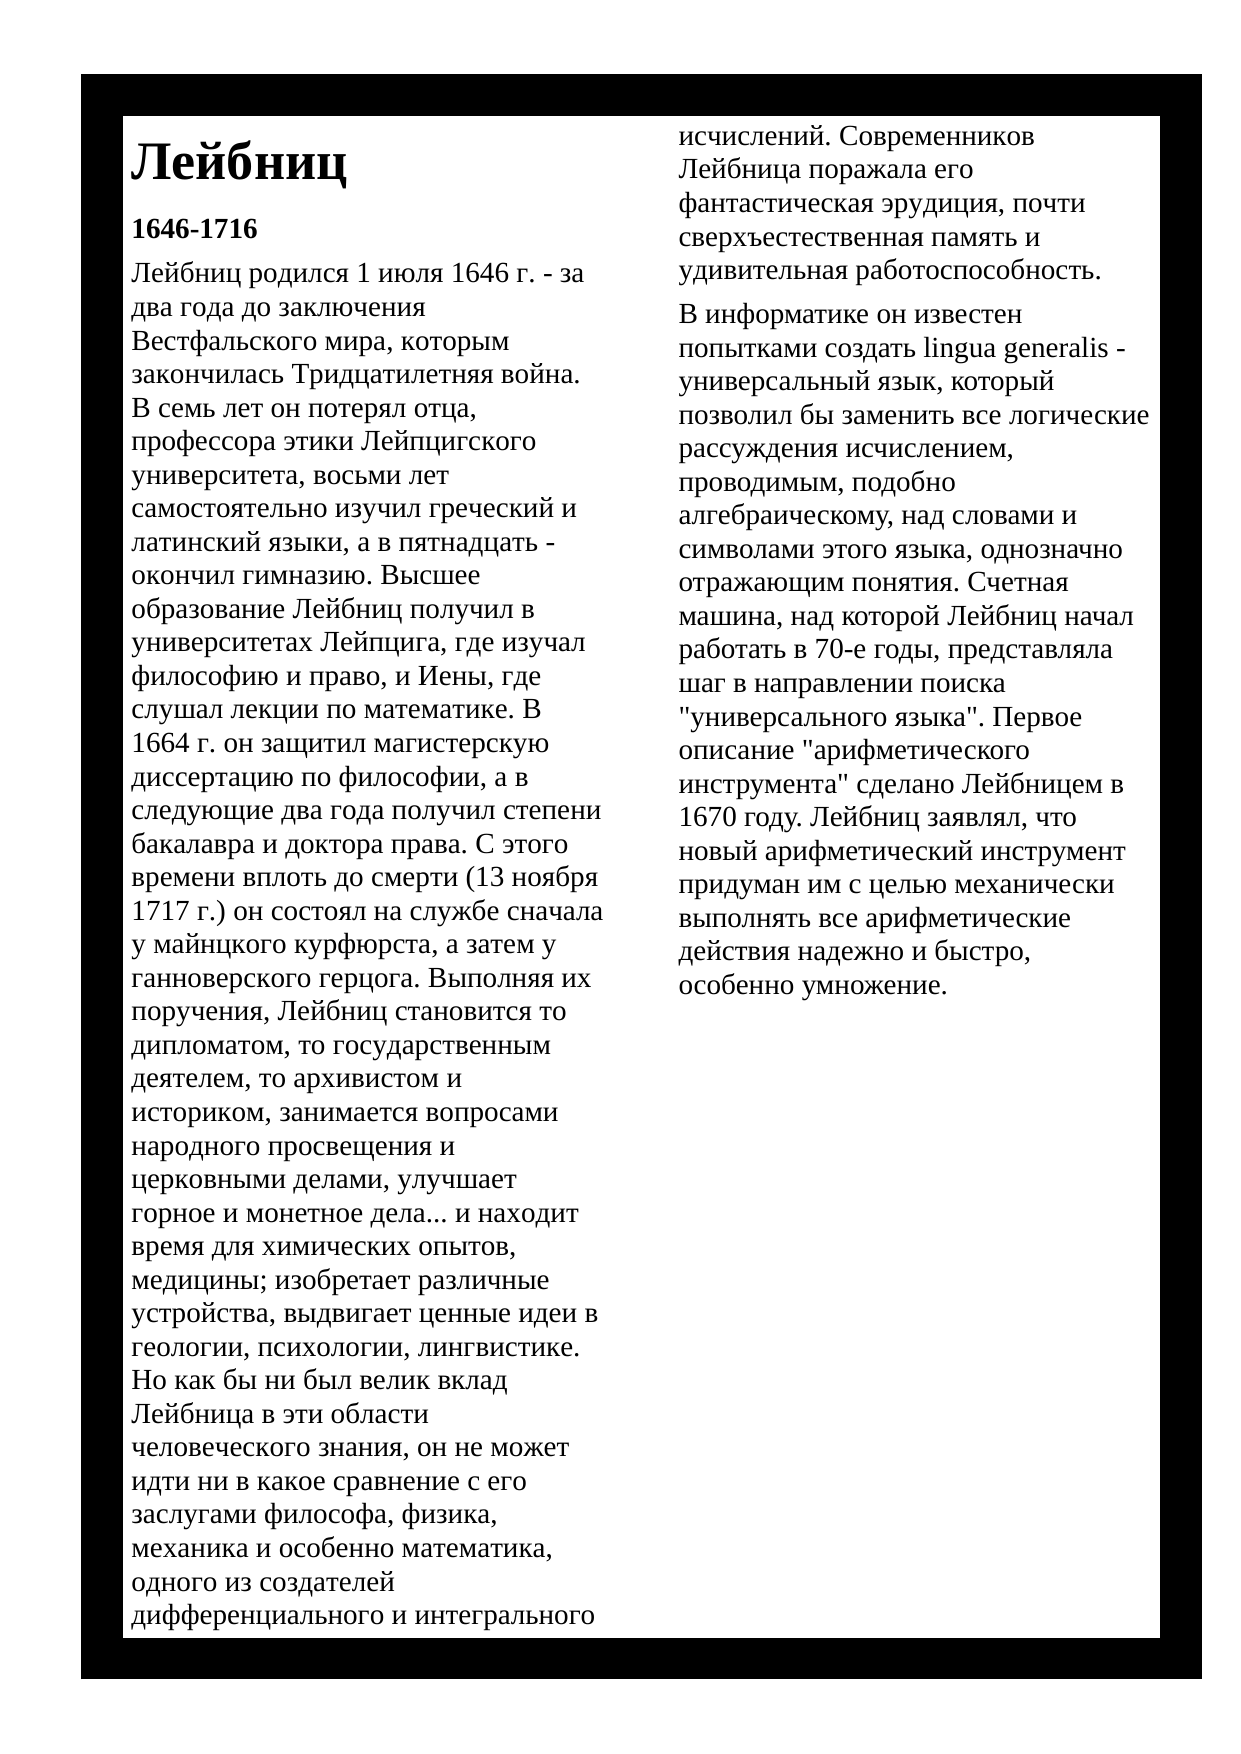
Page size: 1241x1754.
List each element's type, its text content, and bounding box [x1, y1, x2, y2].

subtitle 1646-1716 [131, 212, 604, 245]
subtitle Лейбниц [131, 128, 604, 191]
subtitle Лейбниц родился 1 июля 1646 г. - за два года до заключения Вестфальского мира, которым закончилась Тридцатилетняя война. В семь лет он потерял отца, профессора этики Лейпцигского университета, восьми лет самостоятельно изучил греческий и латинский языки, а в пятнадцать - окончил гимназию. Высшее образование Лейбниц получил в университетах Лейпцига, где изучал философию и право, и Иены, где слушал лекции по математике. В 1664 г. он защитил магистерскую диссертацию по философии, а в следующие два года получил степени бакалавра и доктора права. С этого времени вплоть до смерти (13 ноября 1717 г.) он состоял на службе сначала у майнцкого курфюрста, а затем у ганноверского герцога. Выполняя их поручения, Лейбниц становится то дипломатом, то государственным деятелем, то архивистом и историком, занимается вопросами народного просвещения и церковными делами, улучшает горное и монетное дела... и находит время для химических опытов, медицины; изобретает различные устройства, выдвигает ценные идеи в геологии, психологии, лингвистике. Но как бы ни был велик вклад Лейбница в эти области человеческого знания, он не может идти ни в какое сравнение с его заслугами философа, физика, механика и особенно математика, одного из создателей дифференциального и интегрального [131, 256, 604, 1631]
subtitle исчислений. Современников Лейбница поражала его фантастическая эрудиция, почти сверхъестественная память и удивительная работоспособность. [678, 118, 1152, 286]
subtitle В информатике он известен попытками создать lingua generalis - универсальный язык, который позволил бы заменить все логические рассуждения исчислением, проводимым, подобно алгебраическому, над словами и символами этого языка, однозначно отражающим понятия. Счетная машина, над которой Лейбниц начал работать в 70-е годы, представляла шаг в направлении поиска "универсального языка". Первое описание "арифметического инструмента" сделано Лейбницем в 1670 году. Лейбниц заявлял, что новый арифметический инструмент придуман им с целью механически выполнять все арифметические действия надежно и быстро, особенно умножение. [678, 296, 1152, 1001]
